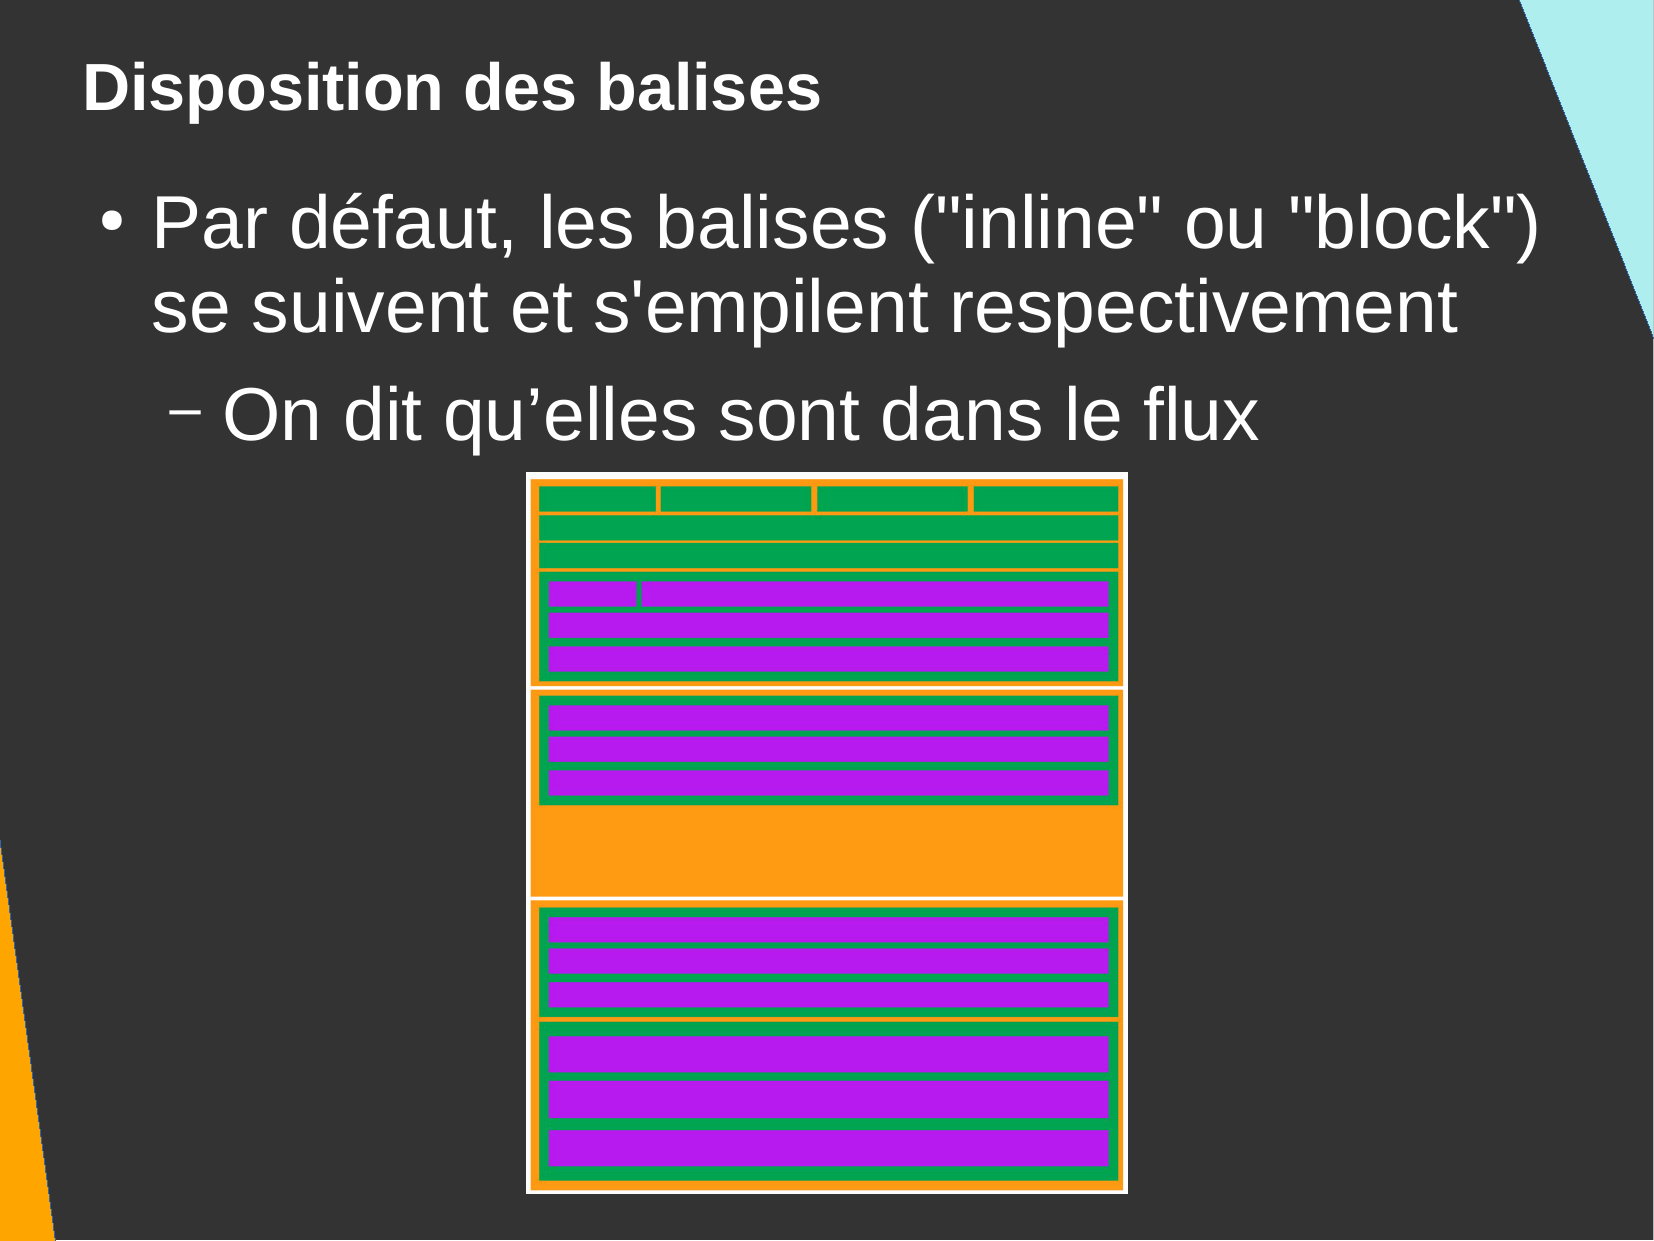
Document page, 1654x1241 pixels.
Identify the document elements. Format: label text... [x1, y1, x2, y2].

list Par défaut, les balises ("inline" ou "block") se suivent et s'empilent respectivement On dit qu’elles sont dans le flux [80, 180, 1620, 544]
picture [526, 472, 1128, 1194]
title Disposition des balises [82, 49, 1570, 130]
text_box [1519, 0, 1654, 339]
text_box [0, 839, 56, 1241]
